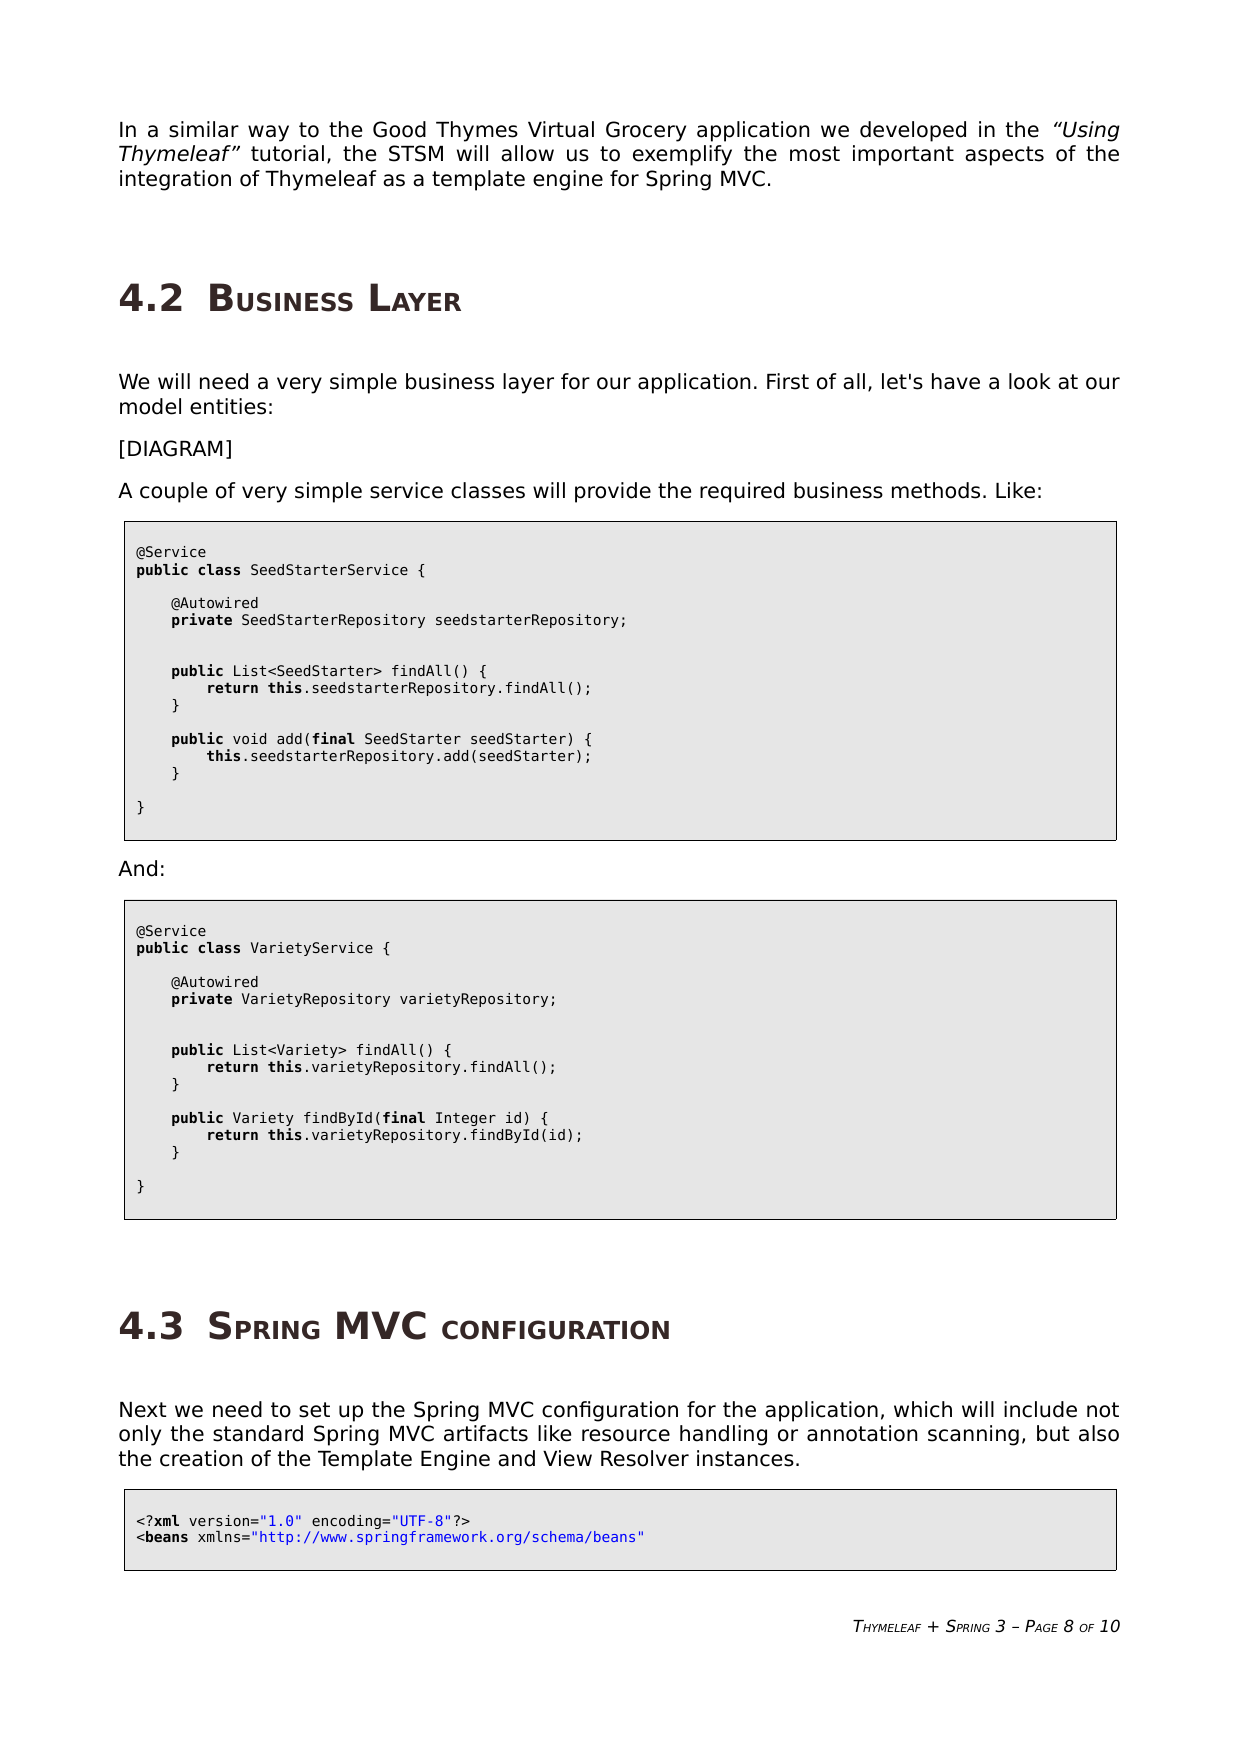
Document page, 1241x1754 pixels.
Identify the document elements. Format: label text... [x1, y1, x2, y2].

text We will need a very simple business layer for our application. First of all, let's have a look at our model entities: [118, 370, 1122, 419]
text In a similar way to the Good Thymes Virtual Grocery application we developed in the “Using Thymeleaf” tutorial, the STSM will allow us to exemplify the most important aspects of the integration of Thymeleaf as a template engine for Spring MVC. [118, 118, 1122, 191]
text A couple of very simple service classes will provide the required business methods. Like: [118, 479, 1122, 503]
subtitle Business Layer [118, 277, 1122, 320]
subtitle Spring MVC configuration [118, 1304, 1122, 1348]
text [DIAGRAM] [118, 437, 1122, 461]
text @Service public class SeedStarterService { @Autowired private SeedStarterRepository seedstarterRepository; public List<SeedStarter> findAll() { return this.seedstarterRepository.findAll(); } public void add(final SeedStarter seedStarter) { this.seedstarterRepository.add(seedStarter); } } [125, 522, 1116, 840]
text <?xml version="1.0" encoding="UTF-8"?> <beans xmlns="http://www.springframework.org/schema/beans" [125, 1490, 1116, 1570]
text @Service public class VarietyService { @Autowired private VarietyRepository varietyRepository; public List<Variety> findAll() { return this.varietyRepository.findAll(); } public Variety findById(final Integer id) { return this.varietyRepository.findById(id); } } [125, 901, 1116, 1219]
text Next we need to set up the Spring MVC configuration for the application, which will include not only the standard Spring MVC artifacts like resource handling or annotation scanning, but also the creation of the Template Engine and View Resolver instances. [118, 1398, 1122, 1471]
text And: [118, 857, 1122, 882]
